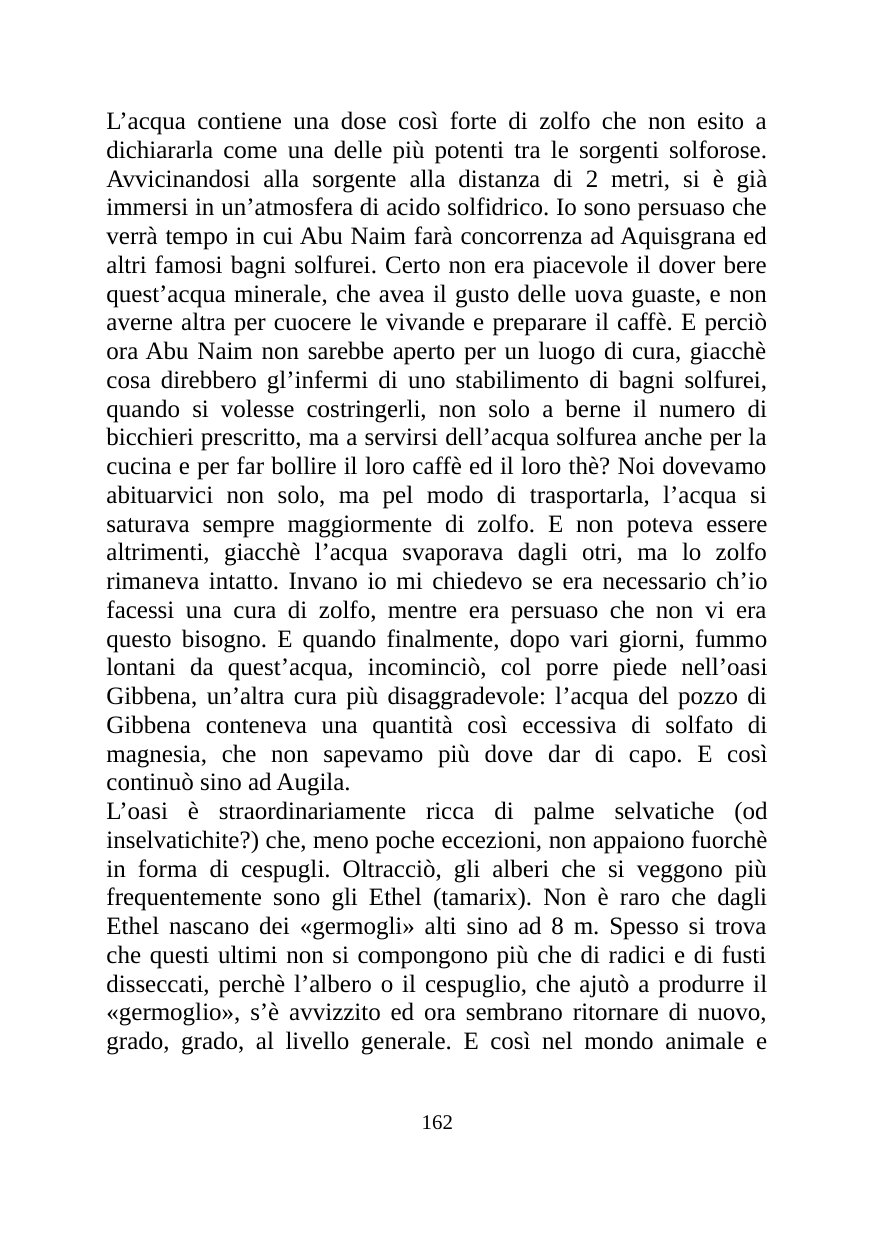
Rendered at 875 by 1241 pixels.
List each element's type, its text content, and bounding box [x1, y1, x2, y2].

text L’acqua contiene una dose così forte di zolfo che non esito a dichiararla come una delle più potenti tra le sorgenti solforose. Avvicinandosi alla sorgente alla distanza di 2 metri, si è già immersi in un’atmosfera di acido solfidrico. Io sono persuaso che verrà tempo in cui Abu Naim farà concorrenza ad Aquisgrana ed altri famosi bagni solfurei. Certo non era piacevole il dover bere quest’acqua minerale, che avea il gusto delle uova guaste, e non averne altra per cuocere le vivande e preparare il caffè. E perciò ora Abu Naim non sarebbe aperto per un luogo di cura, giacchè cosa direbbero gl’infermi di uno stabilimento di bagni solfurei, quando si volesse costringerli, non solo a berne il numero di bicchieri prescritto, ma a servirsi dell’acqua solfurea anche per la cucina e per far bollire il loro caffè ed il loro thè? Noi dovevamo abituarvici non solo, ma pel modo di trasportarla, l’acqua si saturava sempre maggiormente di zolfo. E non poteva essere altrimenti, giacchè l’acqua svaporava dagli otri, ma lo zolfo rimaneva intatto. Invano io mi chiedevo se era necessario ch’io facessi una cura di zolfo, mentre era persuaso che non vi era questo bisogno. E quando finalmente, dopo vari giorni, fummo lontani da quest’acqua, incominciò, col porre piede nell’oasi Gibbena, un’altra cura più disaggradevole: l’acqua del pozzo di Gibbena conteneva una quantità così eccessiva di solfato di magnesia, che non sapevamo più dove dar di capo. E così continuò sino ad Augila. [106, 106, 768, 796]
text L’oasi è straordinariamente ricca di palme selvatiche (od inselvatichite?) che, meno poche eccezioni, non appaiono fuorchè in forma di cespugli. Oltracciò, gli alberi che si veggono più frequentemente sono gli Ethel (tamarix). Non è raro che dagli Ethel nascano dei «germogli» alti sino ad 8 m. Spesso si trova che questi ultimi non si compongono più che di radici e di fusti disseccati, perchè l’albero o il cespuglio, che ajutò a produrre il «germoglio», s’è avvizzito ed ora sembrano ritornare di nuovo, grado, grado, al livello generale. E così nel mondo animale e [106, 796, 768, 1055]
